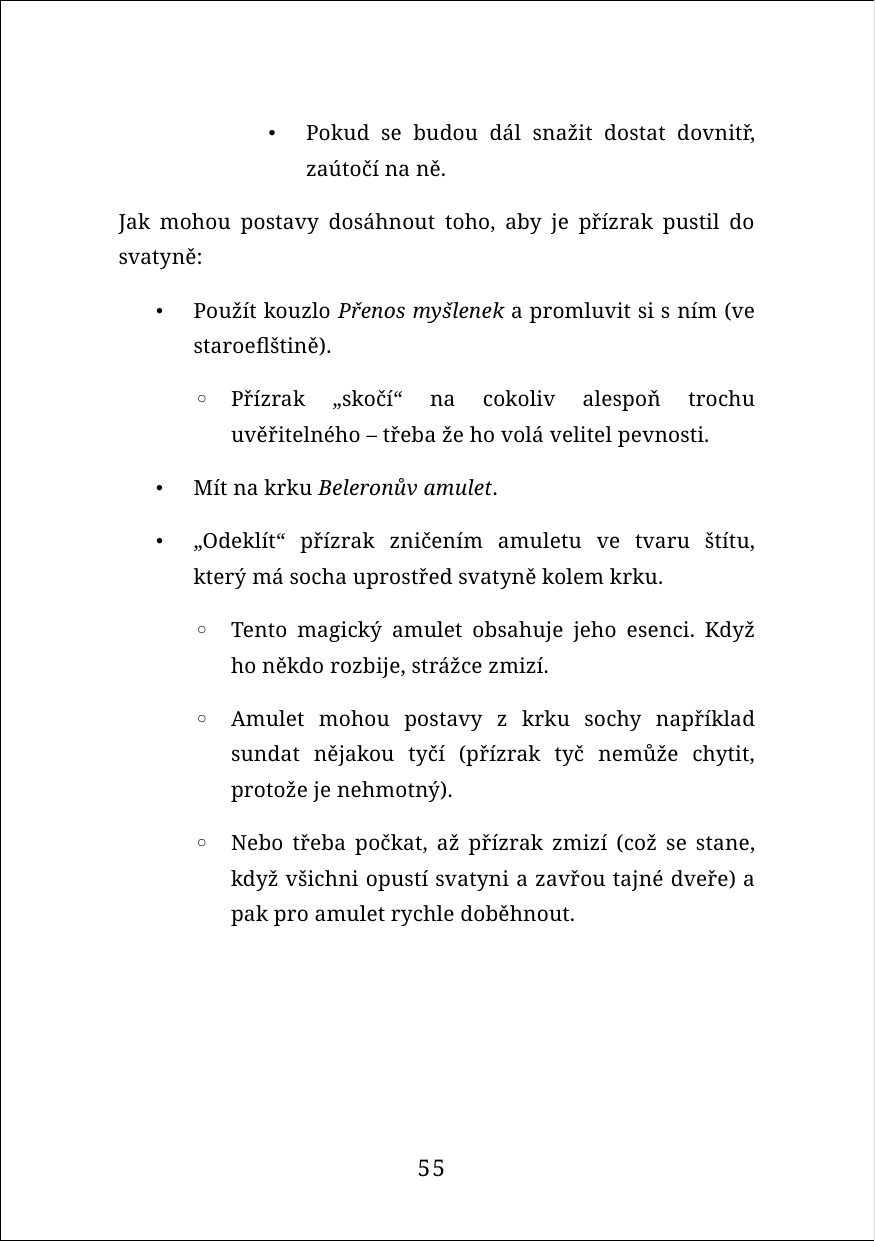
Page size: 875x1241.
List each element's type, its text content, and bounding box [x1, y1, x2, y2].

list Použít kouzlo Přenos myšlenek a promluvit si s ním (ve staroeflštině). [156, 296, 756, 360]
list Tento magický amulet obsahuje jeho esenci. Když ho někdo rozbije, strážce zmizí. [193, 615, 756, 679]
list Nebo třeba počkat, až přízrak zmizí (což se stane, když všichni opustí svatyni a zavřou tajné dveře) a pak pro amulet rychle doběhnout. [193, 828, 756, 928]
list Mít na krku Beleronův amulet. [156, 473, 756, 502]
list Pokud se budou dál snažit dostat dovnitř, zaútočí na ně. [268, 118, 756, 182]
list „Odeklít“ přízrak zničením amuletu ve tvaru štítu, který má socha uprostřed svatyně kolem krku. [156, 526, 756, 590]
text Jak mohou postavy dosáhnout toho, aby je přízrak pustil do svatyně: [118, 207, 756, 271]
list Amulet mohou postavy z krku sochy například sundat nějakou tyčí (přízrak tyč nemůže chytit, protože je nehmotný). [193, 704, 756, 803]
list Přízrak „skočí“ na cokoliv alespoň trochu uvěřitelného – třeba že ho volá velitel pevnosti. [193, 384, 756, 448]
